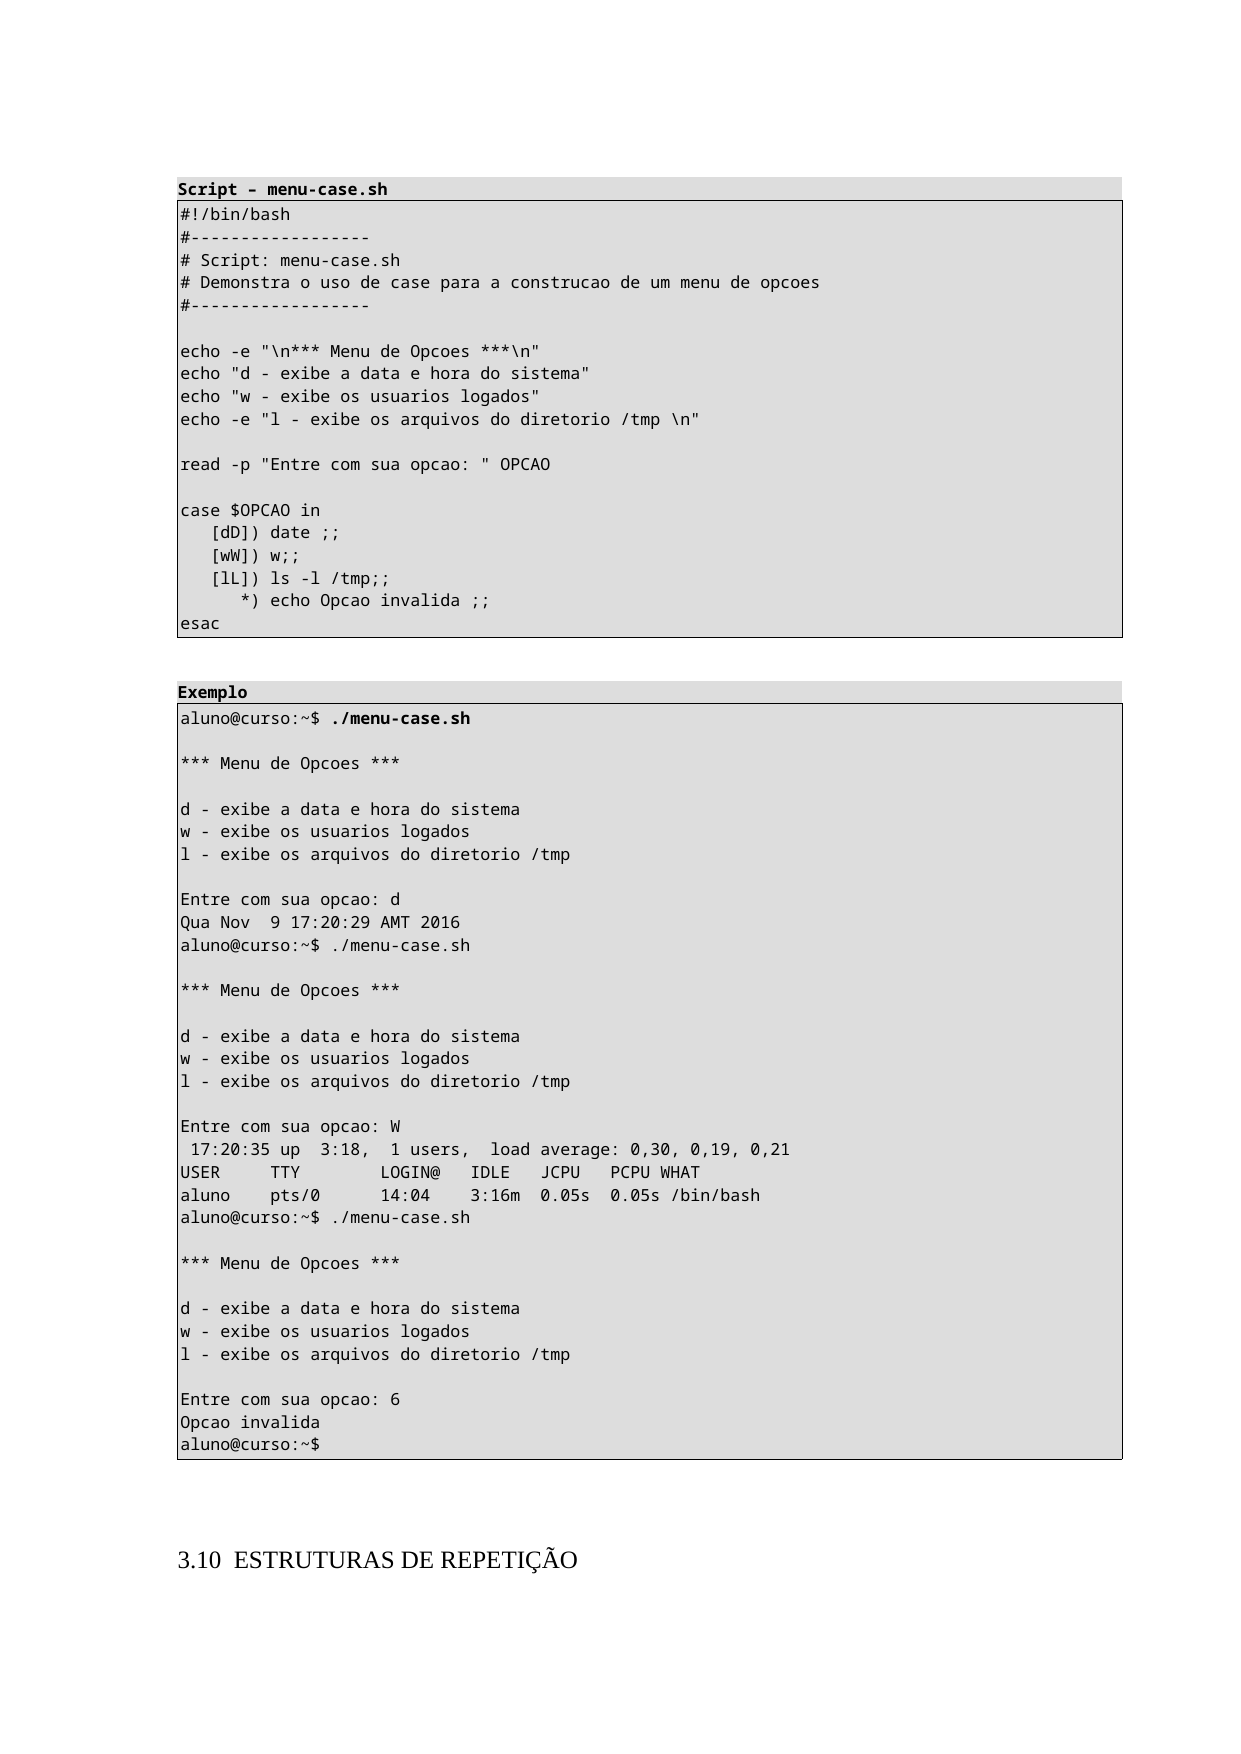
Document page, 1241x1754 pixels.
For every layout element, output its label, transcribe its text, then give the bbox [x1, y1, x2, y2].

text Exemplo [177, 681, 1122, 703]
text l - exibe os arquivos do diretorio /tmp [178, 1339, 1122, 1362]
text # Script: menu-case.sh [178, 245, 1122, 268]
text echo "d - exibe a data e hora do sistema" [178, 359, 1122, 382]
text Qua Nov 9 17:20:29 AMT 2016 [178, 908, 1122, 930]
text [lL]) ls -l /tmp;; [178, 563, 1122, 586]
text #!/bin/bash [178, 201, 1122, 223]
text aluno@curso:~$ [178, 1430, 1122, 1459]
text case $OPCAO in [178, 495, 1122, 518]
text d - exibe a data e hora do sistema [178, 1294, 1122, 1316]
text d - exibe a data e hora do sistema [178, 1021, 1122, 1044]
text Script – menu-case.sh [177, 177, 1122, 200]
text *) echo Opcao invalida ;; [178, 586, 1122, 609]
text USER TTY LOGIN@ IDLE JCPU PCPU WHAT [178, 1157, 1122, 1180]
text l - exibe os arquivos do diretorio /tmp [178, 1067, 1122, 1089]
text #------------------ [178, 223, 1122, 245]
text Entre com sua opcao: 6 [178, 1384, 1122, 1407]
text aluno@curso:~$ ./menu-case.sh [178, 1203, 1122, 1226]
text d - exibe a data e hora do sistema [178, 794, 1122, 817]
text *** Menu de Opcoes *** [178, 749, 1122, 771]
text aluno pts/0 14:04 3:16m 0.05s 0.05s /bin/bash [178, 1180, 1122, 1203]
text echo -e "l - exibe os arquivos do diretorio /tmp \n" [178, 404, 1122, 427]
text read -p "Entre com sua opcao: " OPCAO [178, 450, 1122, 472]
text *** Menu de Opcoes *** [178, 976, 1122, 998]
text w - exibe os usuarios logados [178, 817, 1122, 839]
subtitle Estruturas de repetição [177, 1545, 1122, 1574]
text Entre com sua opcao: W [178, 1112, 1122, 1135]
text Opcao invalida [178, 1407, 1122, 1430]
text aluno@curso:~$ ./menu-case.sh [178, 704, 1122, 726]
text l - exibe os arquivos do diretorio /tmp [178, 839, 1122, 862]
text 17:20:35 up 3:18, 1 users, load average: 0,30, 0,19, 0,21 [178, 1135, 1122, 1157]
text [dD]) date ;; [178, 518, 1122, 541]
text aluno@curso:~$ ./menu-case.sh [178, 930, 1122, 953]
text echo -e "\n*** Menu de Opcoes ***\n" [178, 336, 1122, 359]
text [wW]) w;; [178, 541, 1122, 563]
text Entre com sua opcao: d [178, 885, 1122, 908]
text w - exibe os usuarios logados [178, 1316, 1122, 1339]
text w - exibe os usuarios logados [178, 1044, 1122, 1067]
text # Demonstra o uso de case para a construcao de um menu de opcoes [178, 268, 1122, 291]
text esac [178, 609, 1122, 637]
text echo "w - exibe os usuarios logados" [178, 382, 1122, 404]
text #------------------ [178, 291, 1122, 313]
text *** Menu de Opcoes *** [178, 1248, 1122, 1271]
